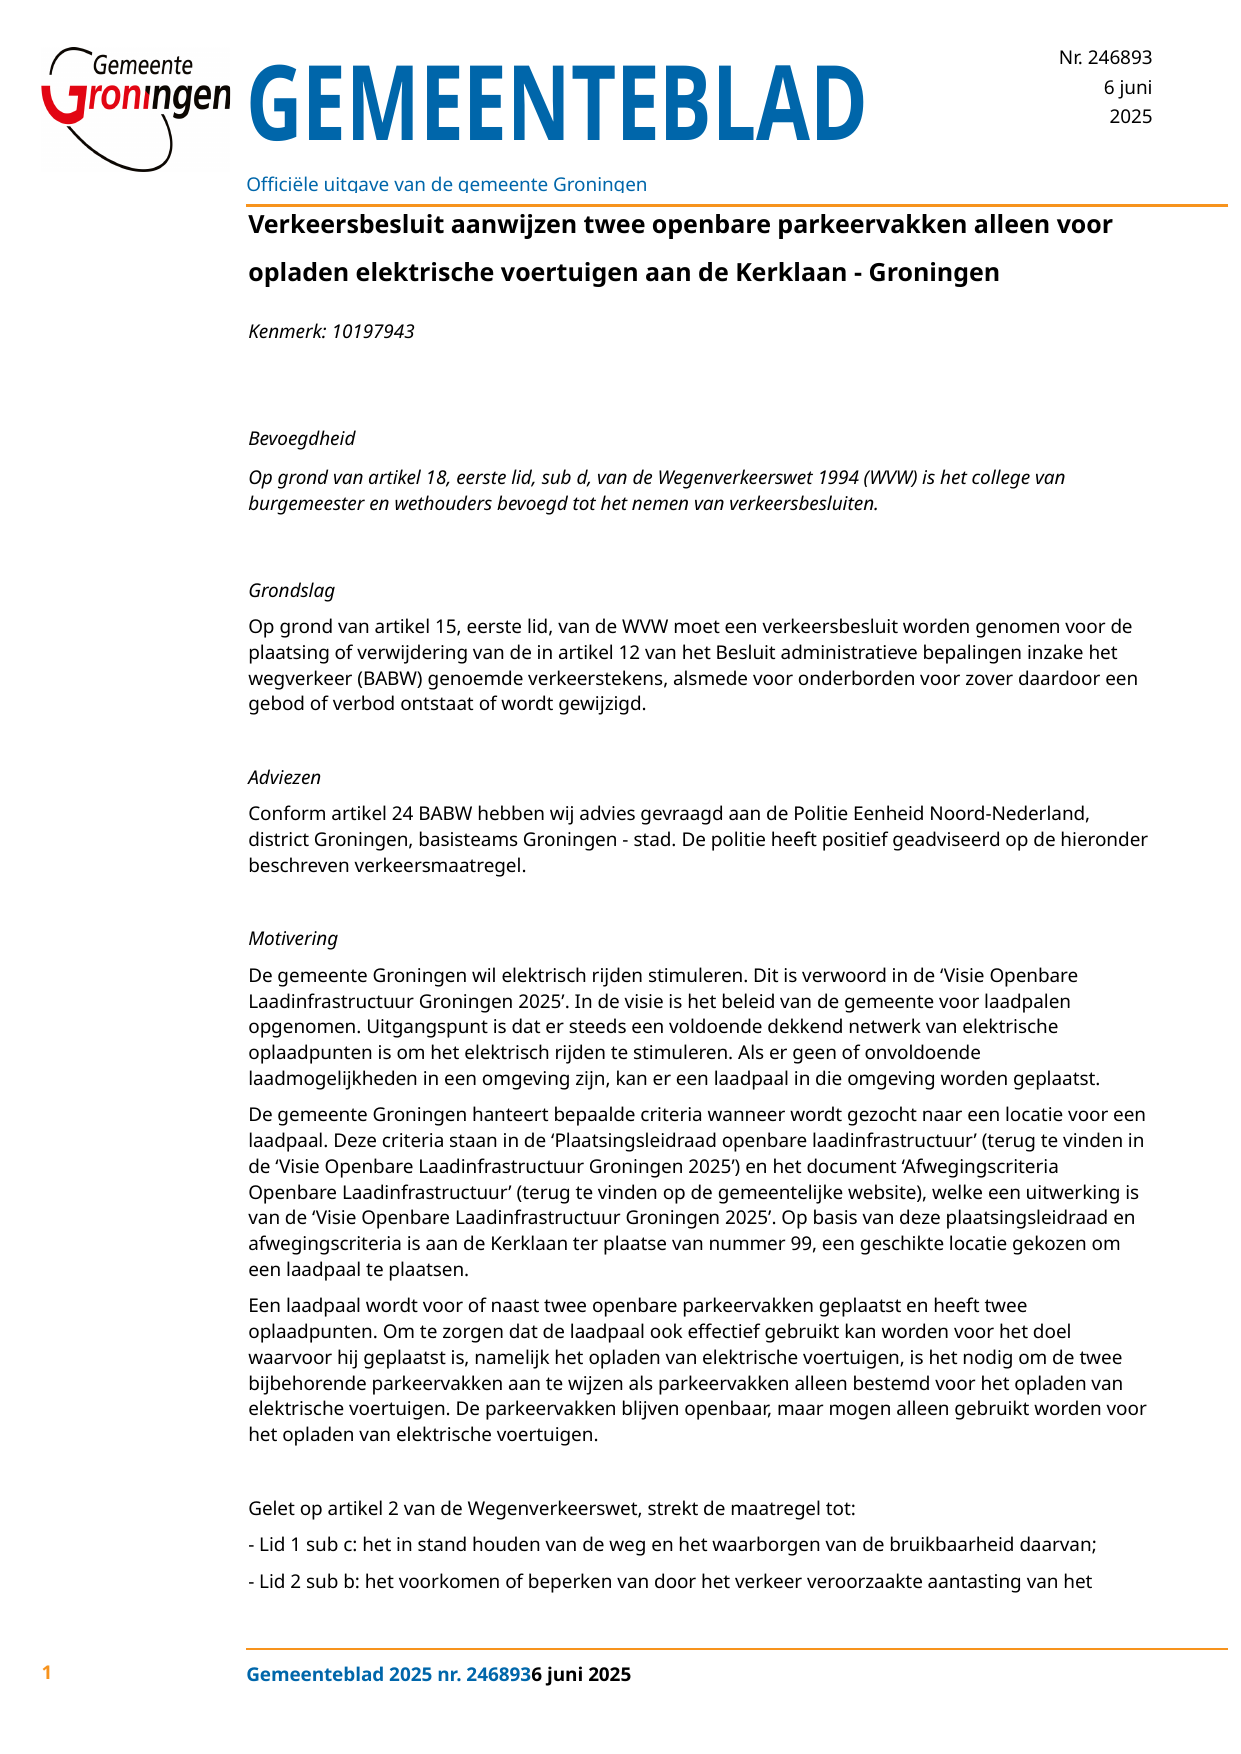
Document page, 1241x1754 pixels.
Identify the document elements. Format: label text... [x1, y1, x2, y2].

text Verkeersbesluit aanwijzen twee openbare parkeervakken alleen voor opladen elektrische voertuigen aan de Kerklaan - Groningen [248, 207, 1152, 288]
text Op grond van artikel 18, eerste lid, sub d, van de Wegenverkeerswet 1994 (WVW) is het college van burgemeester en wethouders bevoegd tot het nemen van verkeersbesluiten. [248, 464, 1152, 516]
text Bevoegdheid [248, 425, 1152, 451]
text Conform artikel 24 BABW hebben wij advies gevraagd aan de Politie Eenheid Noord-Nederland, district Groningen, basisteams Groningen - stad. De politie heeft positief geadviseerd op de hieronder beschreven verkeersmaatregel. [248, 801, 1152, 878]
picture [41, 47, 231, 172]
text De gemeente Groningen hanteert bepaalde criteria wanneer wordt gezocht naar een locatie voor een laadpaal. Deze criteria staan in de ‘Plaatsingsleidraad openbare laadinfrastructuur’ (terug te vinden in de ‘Visie Openbare Laadinfrastructuur Groningen 2025’) en het document ‘Afwegingscriteria Openbare Laadinfrastructuur’ (terug te vinden op de gemeentelijke website), welke een uitwerking is van de ‘Visie Openbare Laadinfrastructuur Groningen 2025’. Op basis van deze plaatsingsleidraad en afwegingscriteria is aan de Kerklaan ter plaatse van nummer 99, een geschikte locatie gekozen om een laadpaal te plaatsen. [248, 1102, 1152, 1282]
text Adviezen [248, 764, 1152, 790]
text Motivering [248, 925, 1152, 951]
text Een laadpaal wordt voor of naast twee openbare parkeervakken geplaatst en heeft twee oplaadpunten. Om te zorgen dat de laadpaal ook effectief gebruikt kan worden voor het doel waarvoor hij geplaatst is, namelijk het opladen van elektrische voertuigen, is het nodig om de twee bijbehorende parkeervakken aan te wijzen als parkeervakken alleen bestemd voor het opladen van elektrische voertuigen. De parkeervakken blijven openbaar, maar mogen alleen gebruikt worden voor het opladen van elektrische voertuigen. [248, 1293, 1152, 1447]
text - Lid 1 sub c: het in stand houden van de weg en het waarborgen van de bruikbaarheid daarvan; [248, 1531, 1152, 1557]
text Kenmerk: 10197943 [248, 318, 1152, 344]
text Gelet op artikel 2 van de Wegenverkeerswet, strekt de maatregel tot: [248, 1495, 1152, 1520]
text Grondslag [248, 577, 1152, 602]
text Op grond van artikel 15, eerste lid, van de WVW moet een verkeersbesluit worden genomen voor de plaatsing of verwijdering van de in artikel 12 van het Besluit administratieve bepalingen inzake het wegverkeer (BABW) genoemde verkeerstekens, alsmede voor onderborden voor zover daardoor een gebod of verbod ontstaat of wordt gewijzigd. [248, 613, 1152, 716]
text De gemeente Groningen wil elektrisch rijden stimuleren. Dit is verwoord in de ‘Visie Openbare Laadinfrastructuur Groningen 2025’. In de visie is het beleid van de gemeente voor laadpalen opgenomen. Uitgangspunt is dat er steeds een voldoende dekkend netwerk van elektrische oplaadpunten is om het elektrisch rijden te stimuleren. Als er geen of onvoldoende laadmogelijkheden in een omgeving zijn, kan er een laadpaal in die omgeving worden geplaatst. [248, 962, 1152, 1091]
text - Lid 2 sub b: het voorkomen of beperken van door het verkeer veroorzaakte aantasting van het [248, 1568, 1152, 1594]
